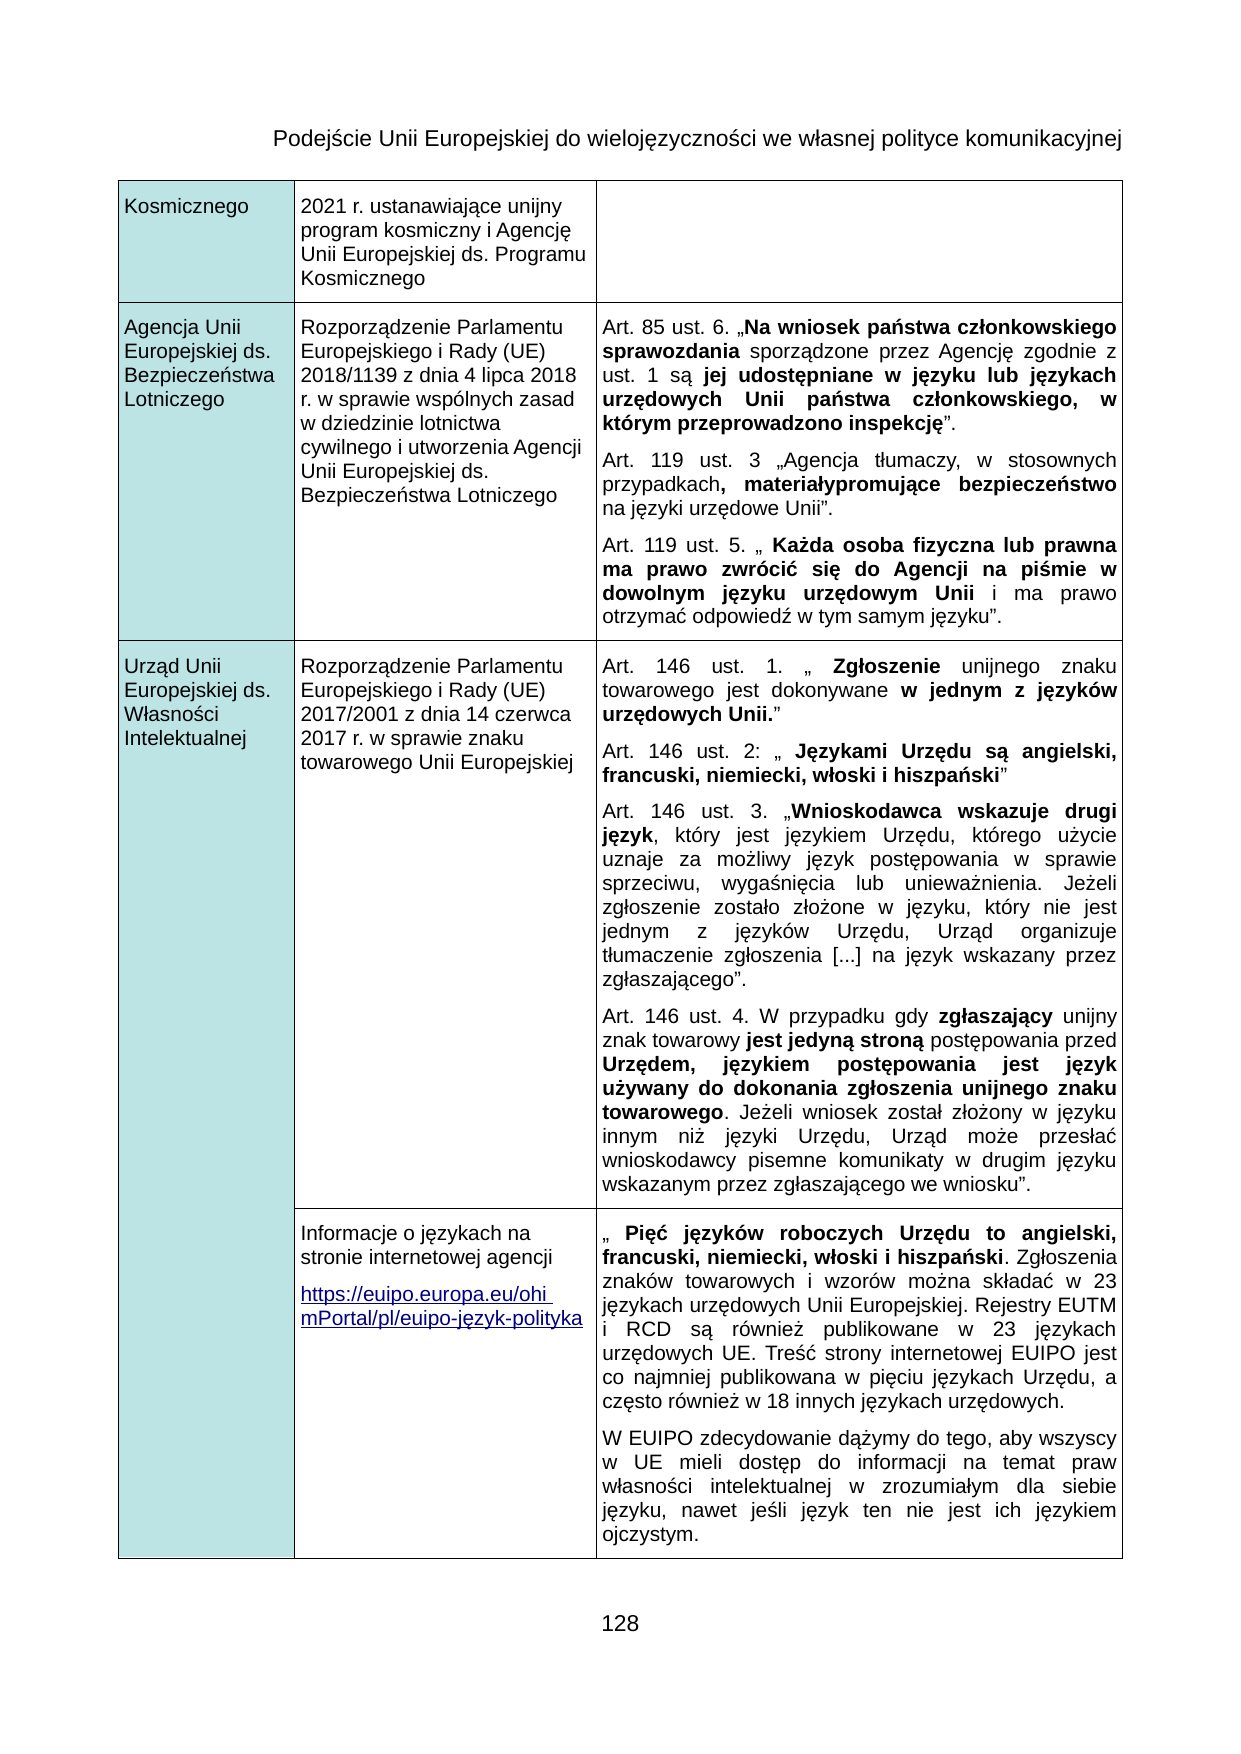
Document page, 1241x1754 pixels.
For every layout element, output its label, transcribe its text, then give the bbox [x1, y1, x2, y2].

table_cell [597, 181, 1122, 302]
table_cell Rozporządzenie Parlamentu Europejskiego i Rady (UE) 2018/1139 z dnia 4 lipca 2018 r. w sprawie wspólnych zasad w dziedzinie lotnictwa cywilnego i utworzenia Agencji Unii Europejskiej ds. Bezpieczeństwa Lotniczego [295, 303, 596, 640]
table_cell Informacje o językach na stronie internetowej agencji https://euipo.europa.eu/ohi mPortal/pl/euipo-język-polityka [295, 1209, 596, 1557]
table_cell Art. 85 ust. 6. „Na wniosek państwa członkowskiego sprawozdania sporządzone przez Agencję zgodnie z ust. 1 są jej udostępniane w języku lub językach urzędowych Unii państwa członkowskiego, w którym przeprowadzono inspekcję”. Art. 119 ust. 3 „Agencja tłumaczy, w stosownych przypadkach, materiałypromujące bezpieczeństwo na języki urzędowe Unii”. Art. 119 ust. 5. „ Każda osoba fizyczna lub prawna ma prawo zwrócić się do Agencji na piśmie w dowolnym języku urzędowym Unii i ma prawo otrzymać odpowiedź w tym samym języku”. [597, 303, 1122, 640]
table_cell Agencja Unii Europejskiej ds. Bezpieczeństwa Lotniczego [119, 303, 294, 640]
table_cell Art. 146 ust. 1. „ Zgłoszenie unijnego znaku towarowego jest dokonywane w jednym z języków urzędowych Unii.” Art. 146 ust. 2: „ Językami Urzędu są angielski, francuski, niemiecki, włoski i hiszpański” Art. 146 ust. 3. „Wnioskodawca wskazuje drugi język, który jest językiem Urzędu, którego użycie uznaje za możliwy język postępowania w sprawie sprzeciwu, wygaśnięcia lub unieważnienia. Jeżeli zgłoszenie zostało złożone w języku, który nie jest jednym z języków Urzędu, Urząd organizuje tłumaczenie zgłoszenia [...] na język wskazany przez zgłaszającego”. Art. 146 ust. 4. W przypadku gdy zgłaszający unijny znak towarowy jest jedyną stroną postępowania przed Urzędem, językiem postępowania jest język używany do dokonania zgłoszenia unijnego znaku towarowego. Jeżeli wniosek został złożony w języku innym niż języki Urzędu, Urząd może przesłać wnioskodawcy pisemne komunikaty w drugim języku wskazanym przez zgłaszającego we wniosku”. [597, 641, 1122, 1208]
table_cell Rozporządzenie Parlamentu Europejskiego i Rady (UE) 2017/2001 z dnia 14 czerwca 2017 r. w sprawie znaku towarowego Unii Europejskiej [295, 641, 596, 1208]
table_cell Urząd Unii Europejskiej ds. Własności Intelektualnej [119, 641, 294, 1557]
table_cell Kosmicznego [119, 181, 294, 302]
table_cell 2021 r. ustanawiające unijny program kosmiczny i Agencję Unii Europejskiej ds. Programu Kosmicznego [295, 181, 596, 302]
table_cell „ Pięć języków roboczych Urzędu to angielski, francuski, niemiecki, włoski i hiszpański. Zgłoszenia znaków towarowych i wzorów można składać w 23 językach urzędowych Unii Europejskiej. Rejestry EUTM i RCD są również publikowane w 23 językach urzędowych UE. Treść strony internetowej EUIPO jest co najmniej publikowana w pięciu językach Urzędu, a często również w 18 innych językach urzędowych. W EUIPO zdecydowanie dążymy do tego, aby wszyscy w UE mieli dostęp do informacji na temat praw własności intelektualnej w zrozumiałym dla siebie języku, nawet jeśli język ten nie jest ich językiem ojczystym. [597, 1209, 1122, 1557]
